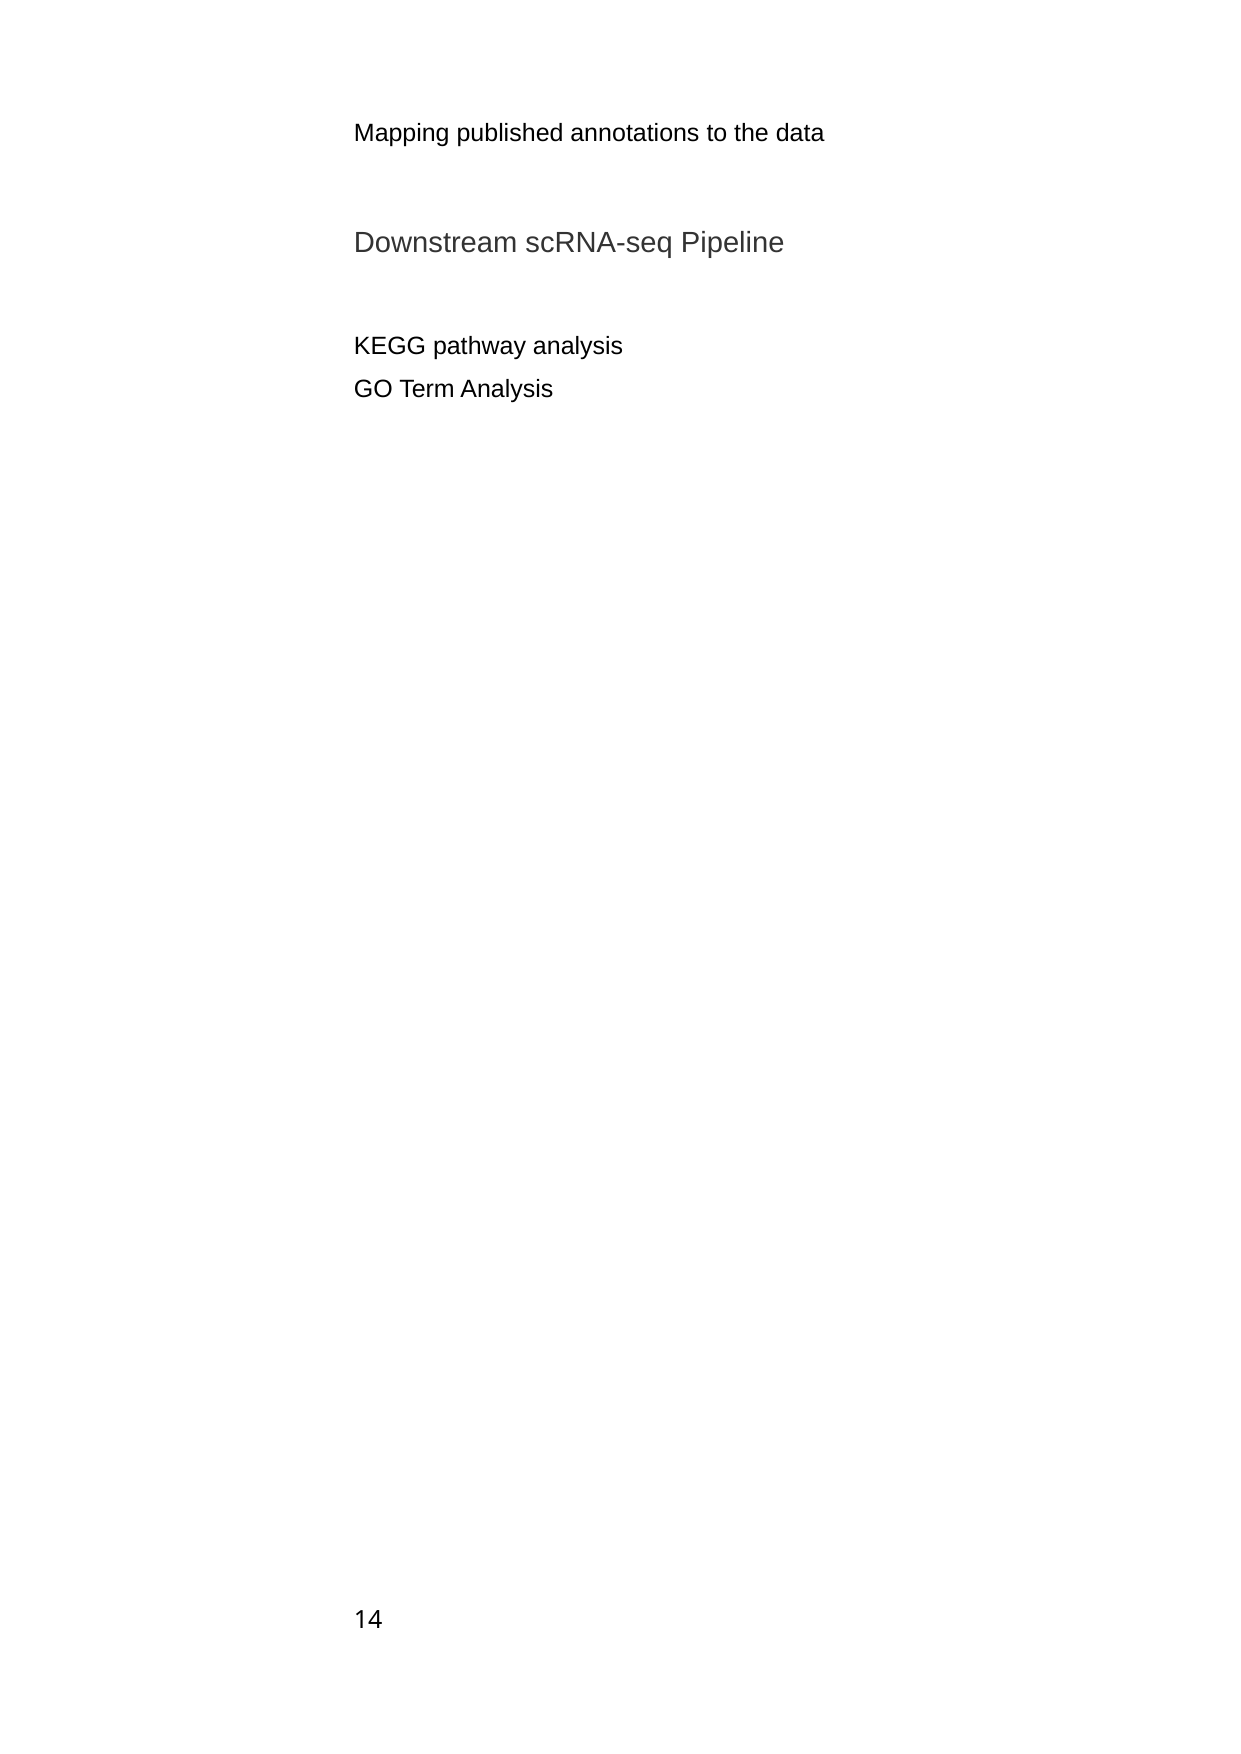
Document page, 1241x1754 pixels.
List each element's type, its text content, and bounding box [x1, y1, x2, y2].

text Mapping published annotations to the data [354, 118, 1122, 147]
text KEGG pathway analysis [354, 331, 1122, 360]
subtitle Downstream scRNA-seq Pipeline [354, 225, 1122, 259]
text GO Term Analysis [354, 374, 1122, 403]
